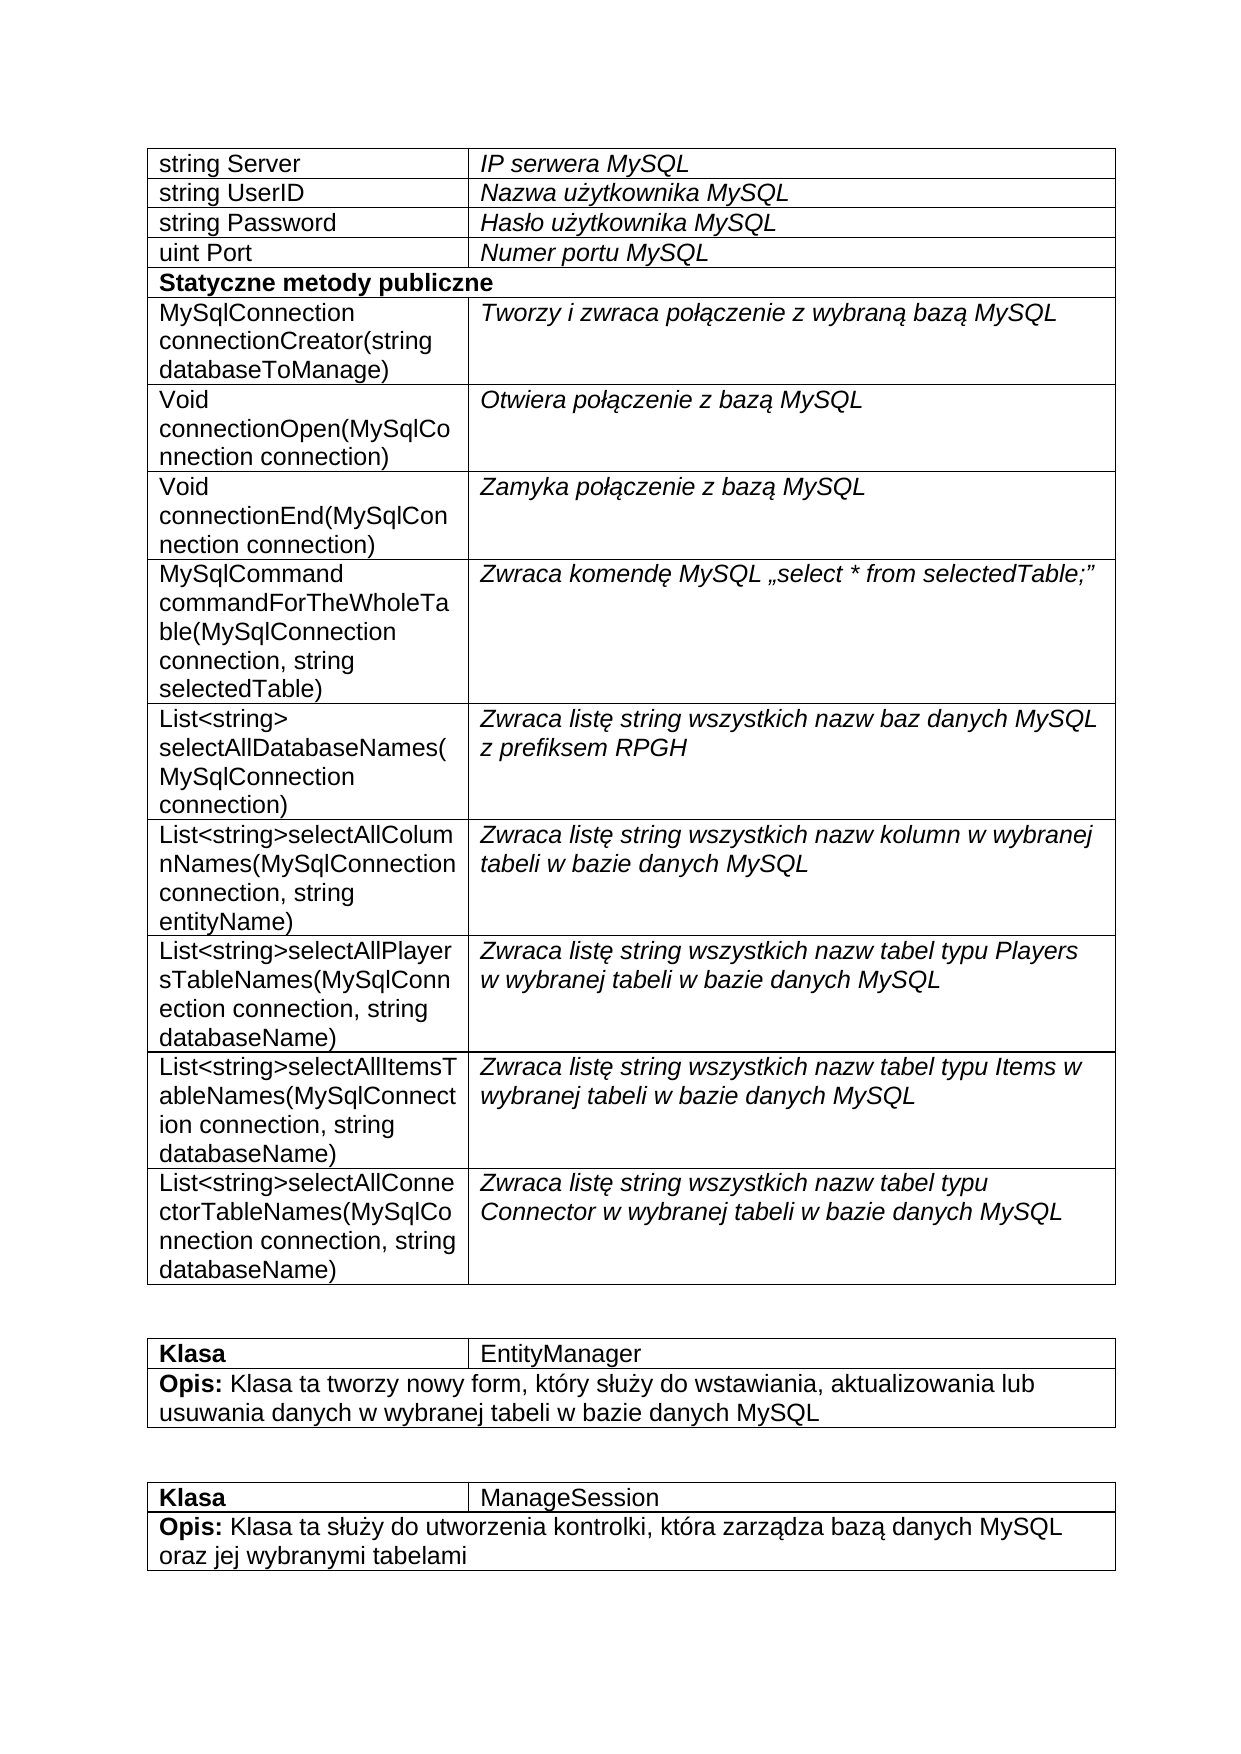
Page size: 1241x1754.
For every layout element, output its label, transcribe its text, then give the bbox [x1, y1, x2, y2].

table_cell Tworzy i zwraca połączenie z wybraną bazą MySQL [469, 298, 1115, 384]
table_cell List<string>selectAllColumnNames(MySqlConnection connection, string entityName) [148, 820, 468, 935]
table_cell Statyczne metody publiczne [148, 268, 1115, 297]
table_cell List<string>selectAllPlayersTableNames(MySqlConnection connection, string databaseName) [148, 936, 468, 1051]
table_cell Void connectionEnd(MySqlConnection connection) [148, 472, 468, 558]
table_cell Zwraca listę string wszystkich nazw tabel typu Players w wybranej tabeli w bazie danych MySQL [469, 936, 1115, 1051]
table_cell Zwraca listę string wszystkich nazw tabel typu Items w wybranej tabeli w bazie danych MySQL [469, 1053, 1115, 1167]
table_cell string Password [148, 208, 468, 237]
table_cell List<string> selectAllDatabaseNames(MySqlConnection connection) [148, 704, 468, 819]
table_header Klasa [148, 1339, 468, 1368]
table_cell Hasło użytkownika MySQL [469, 208, 1115, 237]
table_cell string UserID [148, 179, 468, 207]
table_cell Zwraca listę string wszystkich nazw baz danych MySQL z prefiksem RPGH [469, 704, 1115, 819]
table_cell Zwraca listę string wszystkich nazw kolumn w wybranej tabeli w bazie danych MySQL [469, 820, 1115, 935]
table_cell Zwraca listę string wszystkich nazw tabel typu Connector w wybranej tabeli w bazie danych MySQL [469, 1169, 1115, 1283]
table_header ManageSession [469, 1483, 1115, 1511]
table_cell Zamyka połączenie z bazą MySQL [469, 472, 1115, 558]
table_cell Opis: Klasa ta tworzy nowy form, który służy do wstawiania, aktualizowania lub usuwania danych w wybranej tabeli w bazie danych MySQL [148, 1369, 1115, 1427]
table_cell Void connectionOpen(MySqlConnection connection) [148, 385, 468, 471]
table_cell MySqlConnection connectionCreator(string databaseToManage) [148, 298, 468, 384]
table_cell Zwraca komendę MySQL „select * from selectedTable;” [469, 560, 1115, 703]
table_cell List<string>selectAllItemsTableNames(MySqlConnection connection, string databaseName) [148, 1053, 468, 1167]
table_cell Nazwa użytkownika MySQL [469, 179, 1115, 207]
table_header EntityManager [469, 1339, 1115, 1368]
table_cell Otwiera połączenie z bazą MySQL [469, 385, 1115, 471]
table_cell List<string>selectAllConnectorTableNames(MySqlConnection connection, string databaseName) [148, 1169, 468, 1283]
table_cell string Server [148, 149, 468, 177]
table_cell uint Port [148, 238, 468, 267]
table_cell Numer portu MySQL [469, 238, 1115, 267]
table_cell IP serwera MySQL [469, 149, 1115, 177]
table_cell MySqlCommand commandForTheWholeTable(MySqlConnection connection, string selectedTable) [148, 560, 468, 703]
table_header Klasa [148, 1483, 468, 1511]
table_cell Opis: Klasa ta służy do utworzenia kontrolki, która zarządza bazą danych MySQL oraz jej wybranymi tabelami [148, 1513, 1115, 1570]
